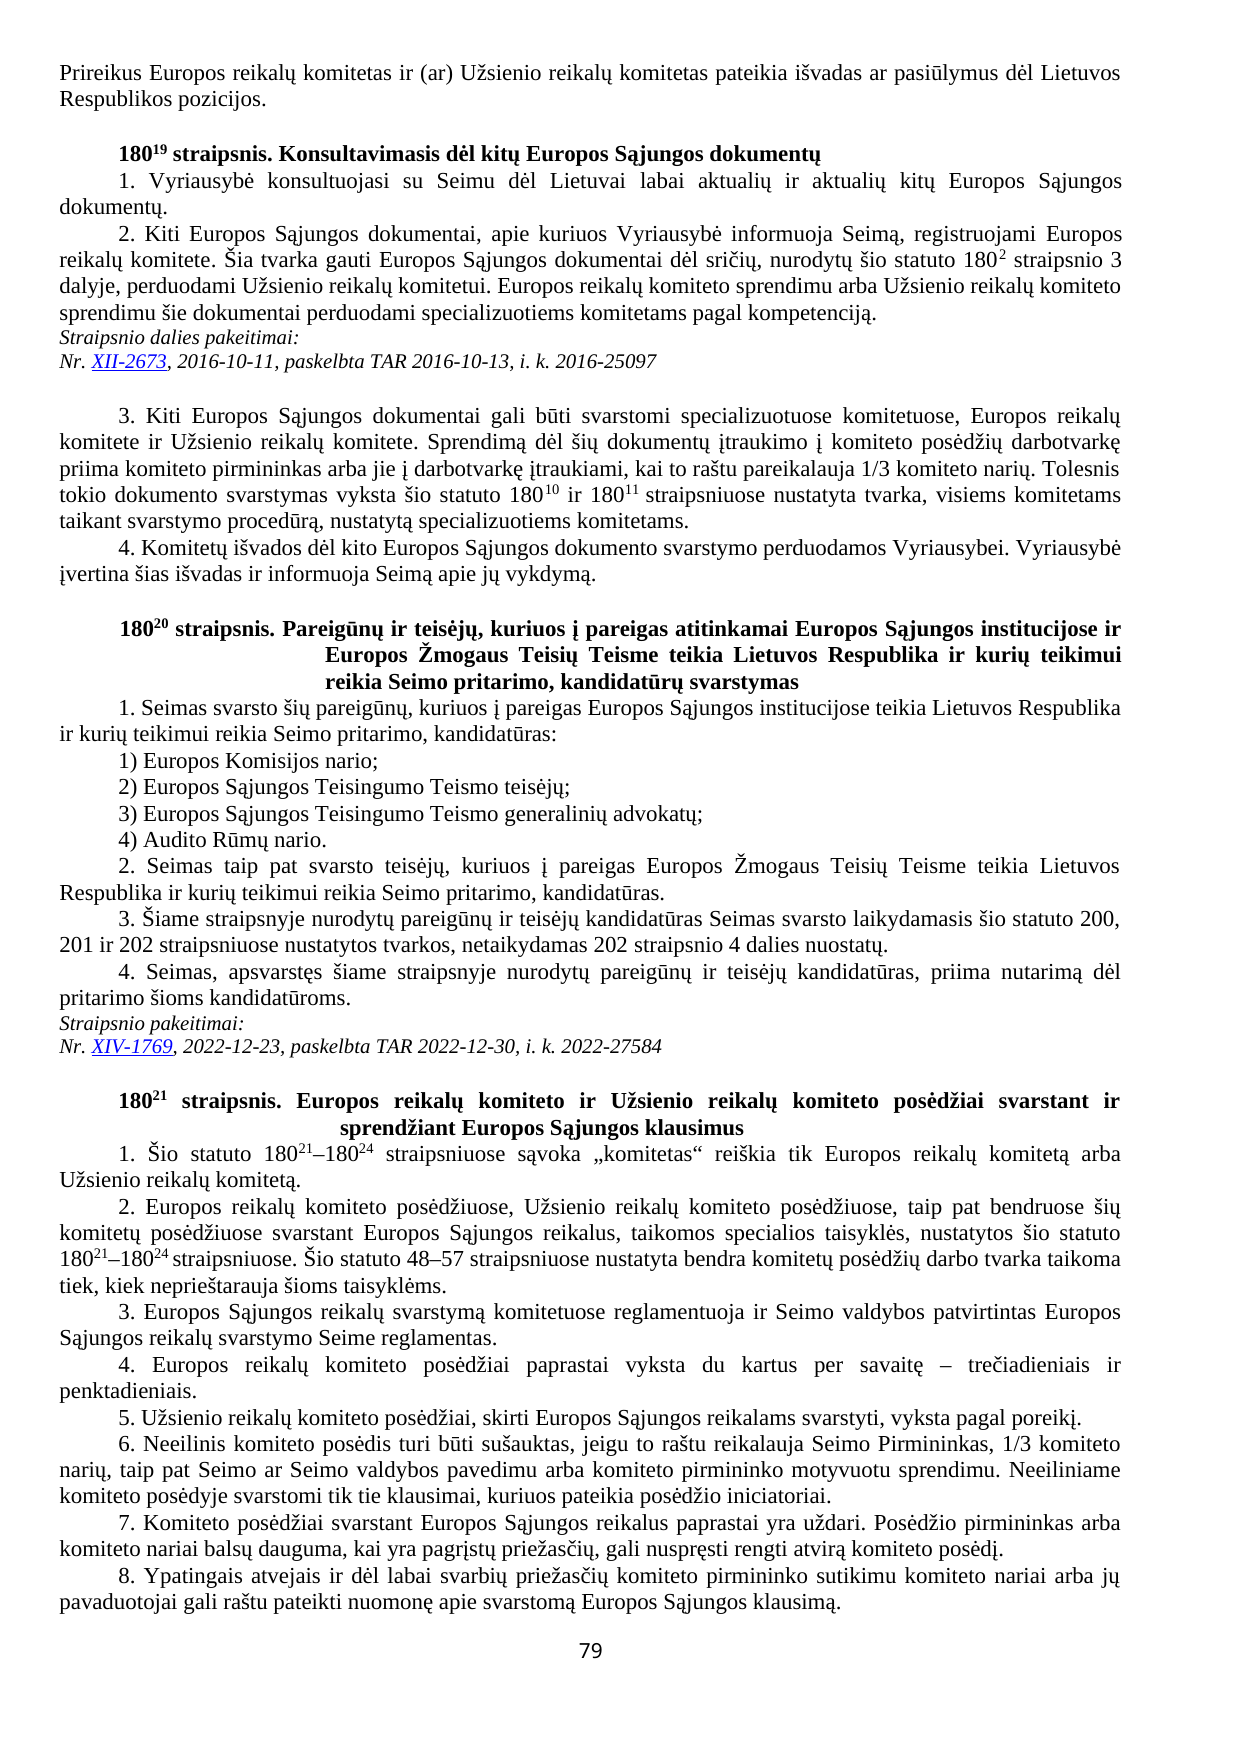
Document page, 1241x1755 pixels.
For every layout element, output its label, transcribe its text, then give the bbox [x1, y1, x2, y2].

text 4) Audito Rūmų nario. [59, 826, 1122, 852]
text 2. Seimas taip pat svarsto teisėjų, kuriuos į pareigas Europos Žmogaus Teisių Teisme teikia Lietuvos Respublika ir kurių teikimui reikia Seimo pritarimo, kandidatūras. [59, 852, 1122, 905]
text 4. Europos reikalų komiteto posėdžiai paprastai vyksta du kartus per savaitę – trečiadieniais ir penktadieniais. [59, 1351, 1122, 1403]
text 3. Šiame straipsnyje nurodytų pareigūnų ir teisėjų kandidatūras Seimas svarsto laikydamasis šio statuto 200, 201 ir 202 straipsniuose nustatytos tvarkos, netaikydamas 202 straipsnio 4 dalies nuostatų. [59, 905, 1122, 958]
text 7. Komiteto posėdžiai svarstant Europos Sąjungos reikalus paprastai yra uždari. Posėdžio pirmininkas arba komiteto nariai balsų dauguma, kai yra pagrįstų priežasčių, gali nuspręsti rengti atvirą komiteto posėdį. [59, 1509, 1122, 1562]
text 1. Šio statuto 18021–18024 straipsniuose sąvoka „komitetas“ reiškia tik Europos reikalų komitetą arba Užsienio reikalų komitetą. [59, 1140, 1122, 1193]
text 18020 straipsnis. Pareigūnų ir teisėjų, kuriuos į pareigas atitinkamai Europos Sąjungos institucijose ir Europos Žmogaus Teisių Teisme teikia Lietuvos Respublika ir kurių teikimui reikia Seimo pritarimo, kandidatūrų svarstymas [119, 615, 1122, 694]
text 4. Komitetų išvados dėl kito Europos Sąjungos dokumento svarstymo perduodamos Vyriausybei. Vyriausybė įvertina šias išvadas ir informuoja Seimą apie jų vykdymą. [59, 534, 1122, 586]
text Prireikus Europos reikalų komitetas ir (ar) Užsienio reikalų komitetas pateikia išvadas ar pasiūlymus dėl Lietuvos Respublikos pozicijos. [59, 59, 1122, 112]
text Nr. XII-2673, 2016-10-11, paskelbta TAR 2016-10-13, i. k. 2016-25097 [59, 349, 1122, 373]
text 2. Kiti Europos Sąjungos dokumentai, apie kuriuos Vyriausybė informuoja Seimą, registruojami Europos reikalų komitete. Šia tvarka gauti Europos Sąjungos dokumentai dėl sričių, nurodytų šio statuto 1802 straipsnio 3 dalyje, perduodami Užsienio reikalų komitetui. Europos reikalų komiteto sprendimu arba Užsienio reikalų komiteto sprendimu šie dokumentai perduodami specializuotiems komitetams pagal kompetenciją. [59, 219, 1122, 325]
text 3. Europos Sąjungos reikalų svarstymą komitetuose reglamentuoja ir Seimo valdybos patvirtintas Europos Sąjungos reikalų svarstymo Seime reglamentas. [59, 1298, 1122, 1351]
text 1) Europos Komisijos nario; [59, 747, 1122, 773]
text 18019 straipsnis. Konsultavimasis dėl kitų Europos Sąjungos dokumentų [59, 141, 1122, 167]
text 6. Neeilinis komiteto posėdis turi būti sušauktas, jeigu to raštu reikalauja Seimo Pirmininkas, 1/3 komiteto narių, taip pat Seimo ar Seimo valdybos pavedimu arba komiteto pirmininko motyvuotu sprendimu. Neeiliniame komiteto posėdyje svarstomi tik tie klausimai, kuriuos pateikia posėdžio iniciatoriai. [59, 1430, 1122, 1509]
text 4. Seimas, apsvarstęs šiame straipsnyje nurodytų pareigūnų ir teisėjų kandidatūras, priima nutarimą dėl pritarimo šioms kandidatūroms. [59, 958, 1122, 1010]
text 1. Vyriausybė konsultuojasi su Seimu dėl Lietuvai labai aktualių ir aktualių kitų Europos Sąjungos dokumentų. [59, 167, 1122, 219]
text 1. Seimas svarsto šių pareigūnų, kuriuos į pareigas Europos Sąjungos institucijose teikia Lietuvos Respublika ir kurių teikimui reikia Seimo pritarimo, kandidatūras: [59, 694, 1122, 747]
text 2) Europos Sąjungos Teisingumo Teismo teisėjų; [59, 773, 1122, 799]
text 8. Ypatingais atvejais ir dėl labai svarbių priežasčių komiteto pirmininko sutikimu komiteto nariai arba jų pavaduotojai gali raštu pateikti nuomonę apie svarstomą Europos Sąjungos klausimą. [59, 1562, 1122, 1614]
text Nr. XIV-1769, 2022-12-23, paskelbta TAR 2022-12-30, i. k. 2022-27584 [59, 1034, 1122, 1058]
text 3) Europos Sąjungos Teisingumo Teismo generalinių advokatų; [59, 799, 1122, 826]
text 2. Europos reikalų komiteto posėdžiuose, Užsienio reikalų komiteto posėdžiuose, taip pat bendruose šių komitetų posėdžiuose svarstant Europos Sąjungos reikalus, taikomos specialios taisyklės, nustatytos šio statuto 18021–18024 straipsniuose. Šio statuto 48–57 straipsniuose nustatyta bendra komitetų posėdžių darbo tvarka taikoma tiek, kiek neprieštarauja šioms taisyklėms. [59, 1193, 1122, 1298]
text 5. Užsienio reikalų komiteto posėdžiai, skirti Europos Sąjungos reikalams svarstyti, vyksta pagal poreikį. [59, 1403, 1122, 1430]
text Straipsnio dalies pakeitimai: [59, 325, 1122, 349]
text 3. Kiti Europos Sąjungos dokumentai gali būti svarstomi specializuotuose komitetuose, Europos reikalų komitete ir Užsienio reikalų komitete. Sprendimą dėl šių dokumentų įtraukimo į komiteto posėdžių darbotvarkę priima komiteto pirmininkas arba jie į darbotvarkę įtraukiami, kai to raštu pareikalauja 1/3 komiteto narių. Tolesnis tokio dokumento svarstymas vyksta šio statuto 18010 ir 18011 straipsniuose nustatyta tvarka, visiems komitetams taikant svarstymo procedūrą, nustatytą specializuotiems komitetams. [59, 402, 1122, 534]
text 18021 straipsnis. Europos reikalų komiteto ir Užsienio reikalų komiteto posėdžiai svarstant ir sprendžiant Europos Sąjungos klausimus [118, 1087, 1122, 1140]
text Straipsnio pakeitimai: [59, 1010, 1122, 1034]
